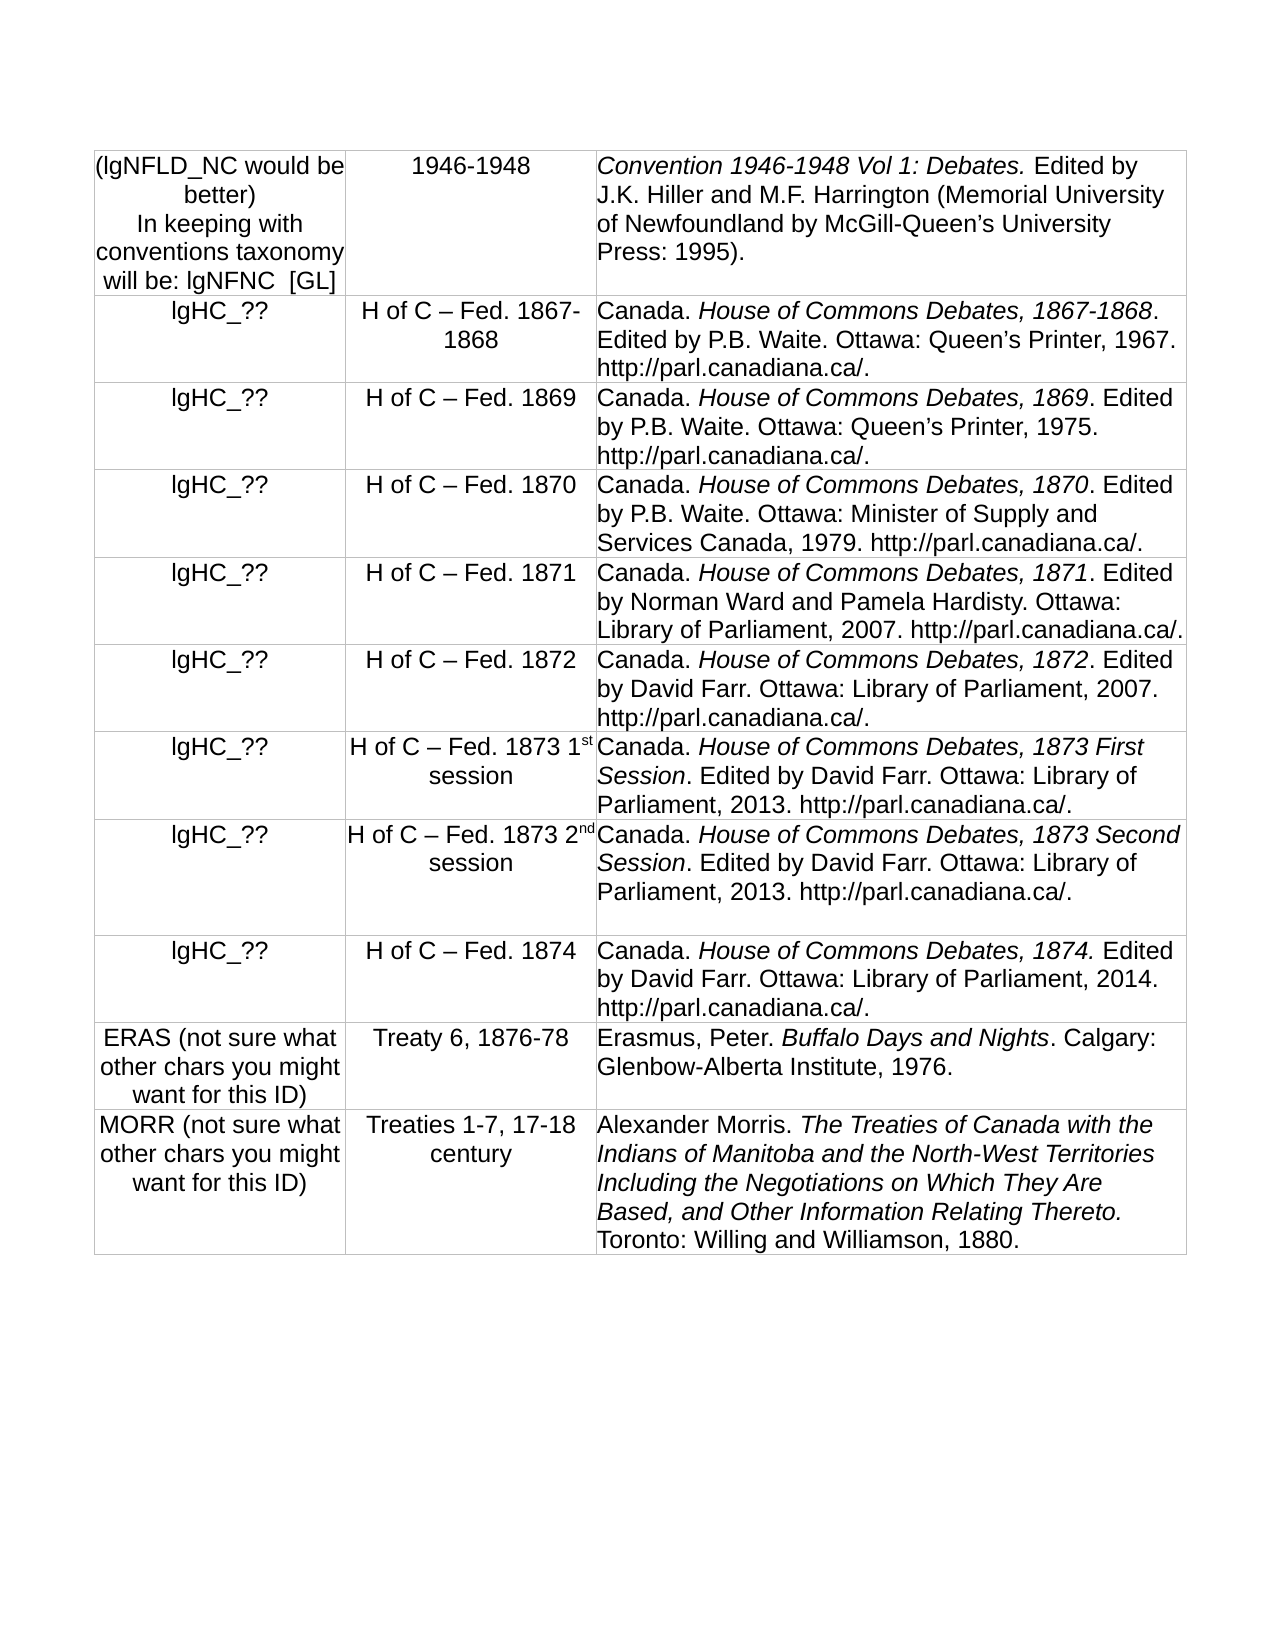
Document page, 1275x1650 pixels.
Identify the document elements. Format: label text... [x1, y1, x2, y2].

table_cell lgHC_?? [95, 558, 345, 644]
table_cell Treaties 1-7, 17-18 century [346, 1110, 596, 1254]
table_cell H of C – Fed. 1870 [346, 470, 596, 557]
table_cell H of C – Fed. 1867-1868 [346, 296, 596, 382]
table_cell (lgNFLD_NC would be better) In keeping with conventions taxonomy will be: lgNFNC [GL] [95, 151, 345, 295]
table_cell Canada. House of Commons Debates, 1873 First Session. Edited by David Farr. Ottawa: Library of Parliament, 2013. http://parl.canadiana.ca/. [597, 732, 1186, 818]
table_cell lgHC_?? [95, 296, 345, 382]
table_cell Canada. House of Commons Debates, 1871. Edited by Norman Ward and Pamela Hardisty. Ottawa: Library of Parliament, 2007. http://parl.canadiana.ca/. [597, 558, 1186, 644]
table_cell H of C – Fed. 1873 1st session [346, 732, 596, 818]
table_cell MORR (not sure what other chars you might want for this ID) [95, 1110, 345, 1254]
table_cell Convention 1946-1948 Vol 1: Debates. Edited by J.K. Hiller and M.F. Harrington (Memorial University of Newfoundland by McGill-Queen’s University Press: 1995). [597, 151, 1186, 295]
table_cell lgHC_?? [95, 820, 345, 934]
table_cell H of C – Fed. 1872 [346, 645, 596, 731]
table_cell Alexander Morris. The Treaties of Canada with the Indians of Manitoba and the North-West Territories Including the Negotiations on Which They Are Based, and Other Information Relating Thereto. Toronto: Willing and Williamson, 1880. [597, 1110, 1186, 1254]
table_cell H of C – Fed. 1869 [346, 383, 596, 469]
table_cell H of C – Fed. 1871 [346, 558, 596, 644]
table_cell lgHC_?? [95, 732, 345, 818]
table_cell Treaty 6, 1876-78 [346, 1023, 596, 1109]
table_cell Canada. House of Commons Debates, 1874. Edited by David Farr. Ottawa: Library of Parliament, 2014. http://parl.canadiana.ca/. [597, 936, 1186, 1022]
table_cell Canada. House of Commons Debates, 1872. Edited by David Farr. Ottawa: Library of Parliament, 2007. http://parl.canadiana.ca/. [597, 645, 1186, 731]
table_cell lgHC_?? [95, 936, 345, 1022]
table_cell 1946-1948 [346, 151, 596, 295]
table_cell Canada. House of Commons Debates, 1869. Edited by P.B. Waite. Ottawa: Queen’s Printer, 1975. http://parl.canadiana.ca/. [597, 383, 1186, 469]
table_cell Canada. House of Commons Debates, 1867-1868. Edited by P.B. Waite. Ottawa: Queen’s Printer, 1967. http://parl.canadiana.ca/. [597, 296, 1186, 382]
table_cell H of C – Fed. 1874 [346, 936, 596, 1022]
table_cell Erasmus, Peter. Buffalo Days and Nights. Calgary: Glenbow-Alberta Institute, 1976. [597, 1023, 1186, 1109]
table_cell Canada. House of Commons Debates, 1873 Second Session. Edited by David Farr. Ottawa: Library of Parliament, 2013. http://parl.canadiana.ca/. [597, 820, 1186, 934]
table_cell lgHC_?? [95, 470, 345, 557]
table_cell lgHC_?? [95, 645, 345, 731]
table_cell Canada. House of Commons Debates, 1870. Edited by P.B. Waite. Ottawa: Minister of Supply and Services Canada, 1979. http://parl.canadiana.ca/. [597, 470, 1186, 557]
table_cell ERAS (not sure what other chars you might want for this ID) [95, 1023, 345, 1109]
table_cell lgHC_?? [95, 383, 345, 469]
table_cell H of C – Fed. 1873 2nd session [346, 820, 596, 934]
